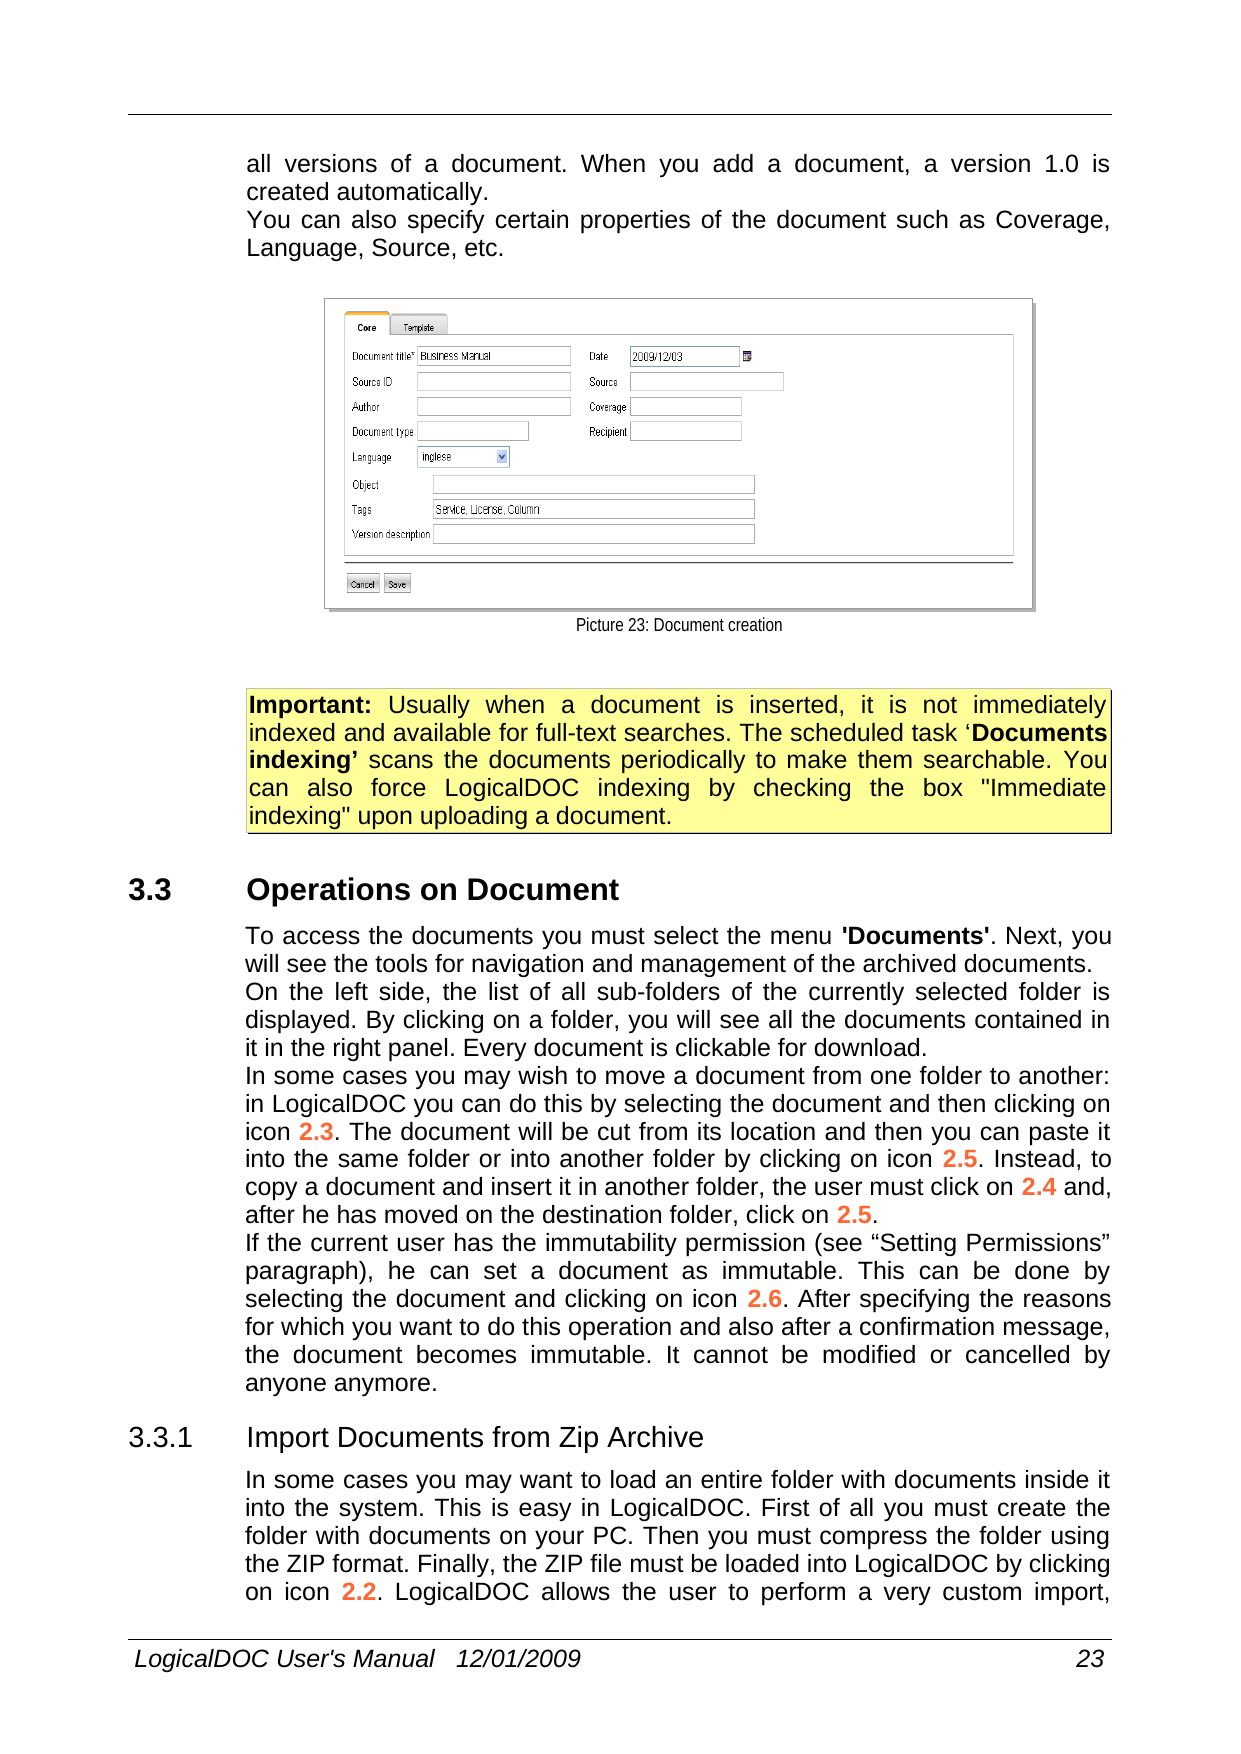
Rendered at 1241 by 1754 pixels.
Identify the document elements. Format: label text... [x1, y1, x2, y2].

text all versions of a document. When you add a document, a version 1.0 is created automatically. [246, 150, 1112, 206]
text In some cases you may wish to move a document from one folder to another: in LogicalDOC you can do this by selecting the document and then clicking on icon 2.3. The document will be cut from its location and then you can paste it into the same folder or into another folder by clicking on icon 2.5. Instead, to copy a document and insert it in another folder, the user must click on 2.4 and, after he has moved on the destination folder, click on 2.5. [245, 1062, 1112, 1229]
text If the current user has the immutability permission (see “Setting Permissions” paragraph), he can set a document as immutable. This can be done by selecting the document and clicking on icon 2.6. After specifying the reasons for which you want to do this operation and also after a confirmation message, the document becomes immutable. It cannot be modified or cancelled by anyone anymore. [245, 1229, 1112, 1397]
text In some cases you may want to load an entire folder with documents inside it into the system. This is easy in LogicalDOC. First of all you must create the folder with documents on your PC. Then you must compress the folder using the ZIP format. Finally, the ZIP file must be loaded into LogicalDOC by clicking on icon 2.2. LogicalDOC allows the user to perform a very custom import, [245, 1466, 1112, 1606]
picture [341, 307, 1015, 599]
text You can also specify certain properties of the document such as Coverage, Language, Source, etc. [246, 206, 1112, 262]
text Important: Usually when a document is inserted, it is not immediately indexed and available for full-text searches. The scheduled task ‘Documents indexing’ scans the documents periodically to make them searchable. You can also force LogicalDOC indexing by checking the box "Immediate indexing" upon uploading a document. [247, 689, 1110, 832]
subtitle Operations on Document [128, 872, 1112, 907]
text On the left side, the list of all sub-folders of the currently selected folder is displayed. By clicking on a folder, you will see all the documents contained in it in the right panel. Every document is clickable for download. [245, 978, 1112, 1062]
text To access the documents you must select the menu 'Documents'. Next, you will see the tools for navigation and management of the archived documents. [245, 922, 1112, 978]
text Picture 23: Document creation [324, 609, 1034, 635]
subtitle Import Documents from Zip Archive [128, 1421, 1112, 1454]
